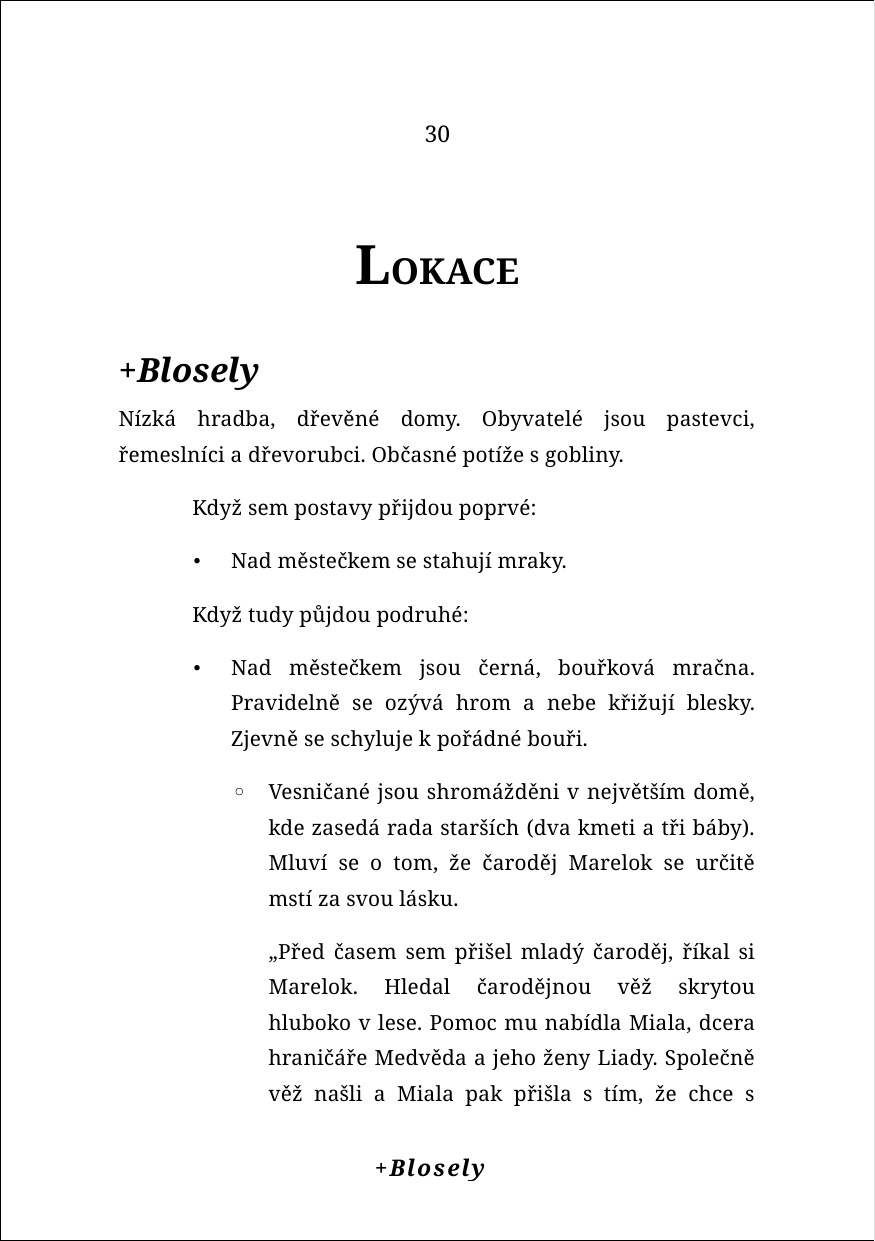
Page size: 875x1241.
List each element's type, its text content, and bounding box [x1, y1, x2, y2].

list „Před časem sem přišel mladý čaroděj, říkal si Marelok. Hledal čarodějnou věž skrytou hluboko v lese. Pomoc mu nabídla Miala, dcera hraničáře Medvěda a jeho ženy Liady. Společně věž našli a Miala pak přišla s tím, že chce s [231, 937, 756, 1107]
text Když sem postavy přijdou poprvé: [192, 493, 756, 522]
subtitle +Blosely [118, 347, 756, 393]
subtitle Lokace [118, 226, 756, 300]
list Vesničané jsou shromážděni v největším domě, kde zasedá rada starších (dva kmeti a tři báby). Mluví se o tom, že čaroděj Marelok se určitě mstí za svou lásku. [231, 777, 756, 912]
list Nad městečkem jsou černá, bouřková mračna. Pravidelně se ozývá hrom a nebe křižují blesky. Zjevně se schyluje k pořádné bouři. [193, 653, 756, 752]
text Nízká hradba, dřevěné domy. Obyvatelé jsou pastevci, řemeslníci a dřevorubci. Občasné potíže s gobliny. [118, 404, 756, 468]
text Když tudy půjdou podruhé: [192, 600, 756, 628]
list Nad městečkem se stahují mraky. [193, 546, 756, 575]
